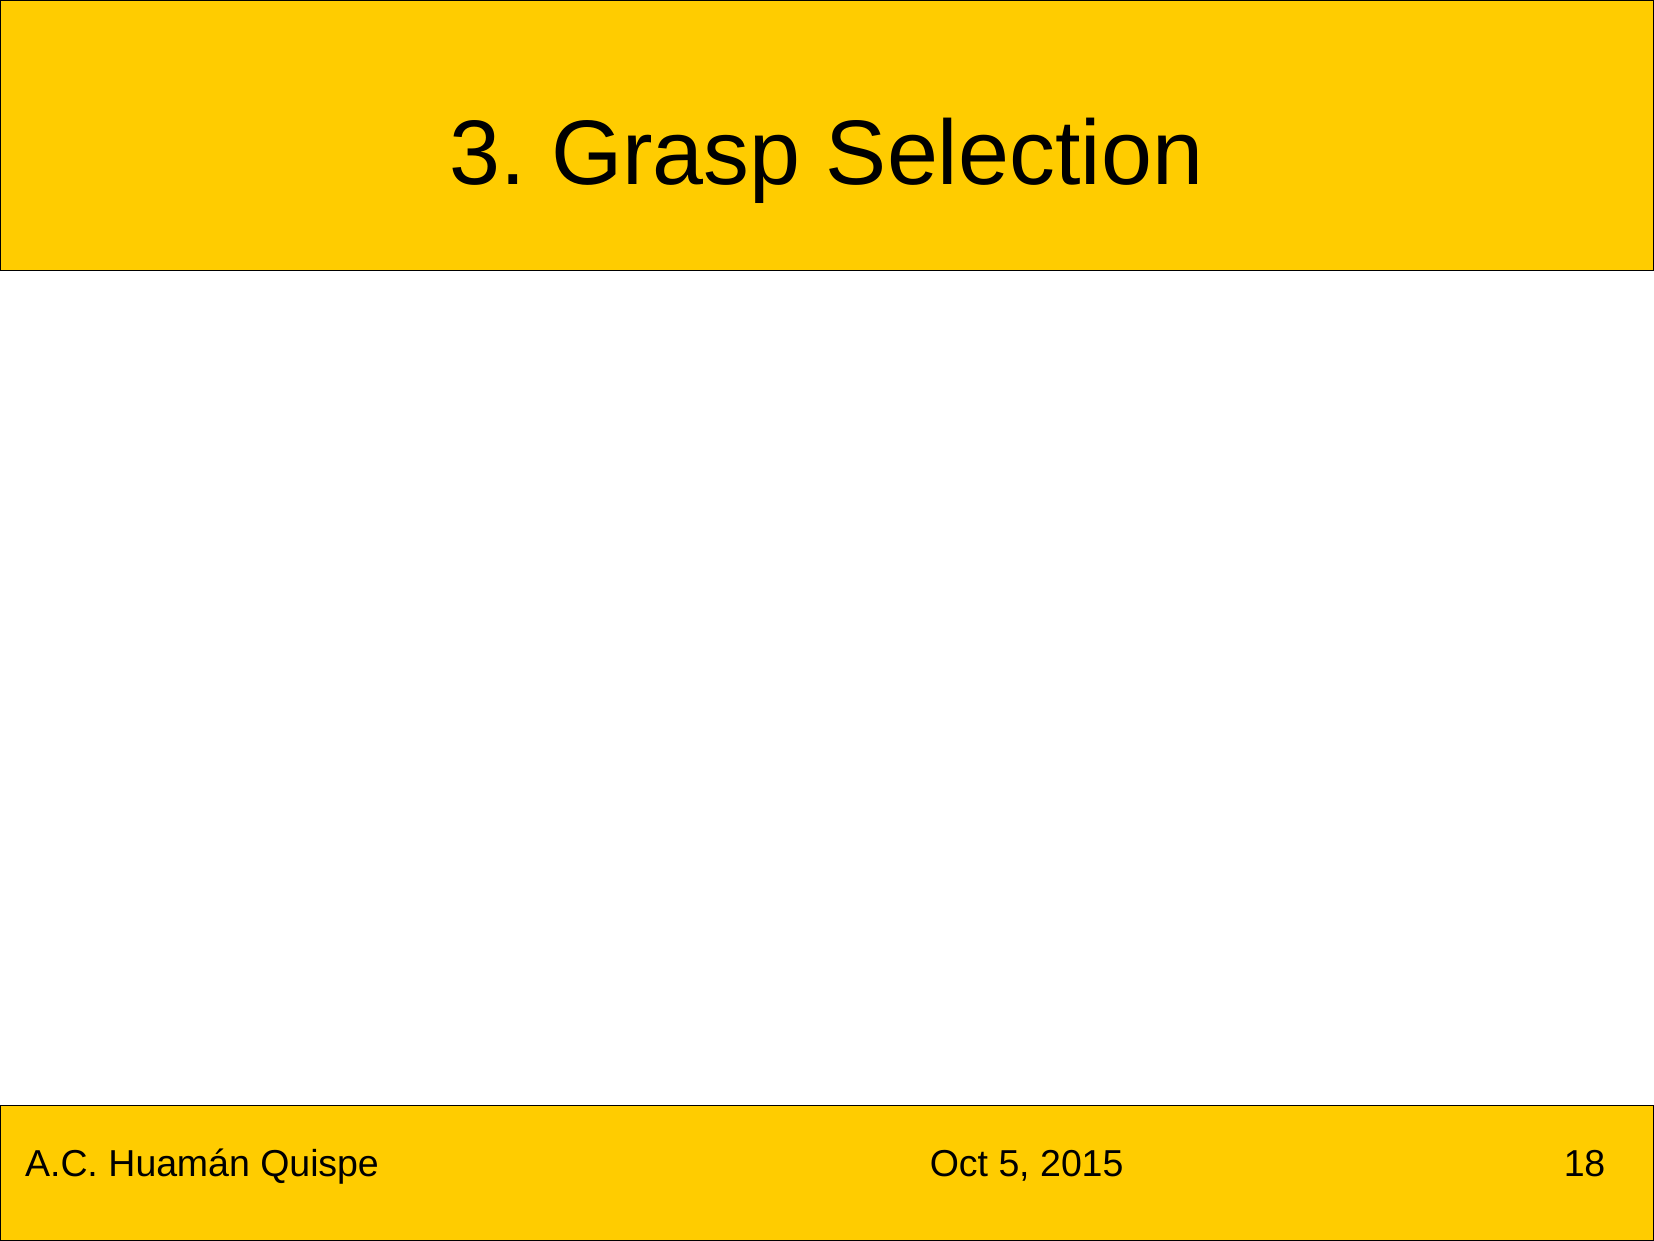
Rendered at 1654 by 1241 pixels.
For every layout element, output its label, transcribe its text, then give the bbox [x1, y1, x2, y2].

title 3. Grasp Selection [82, 49, 1571, 257]
